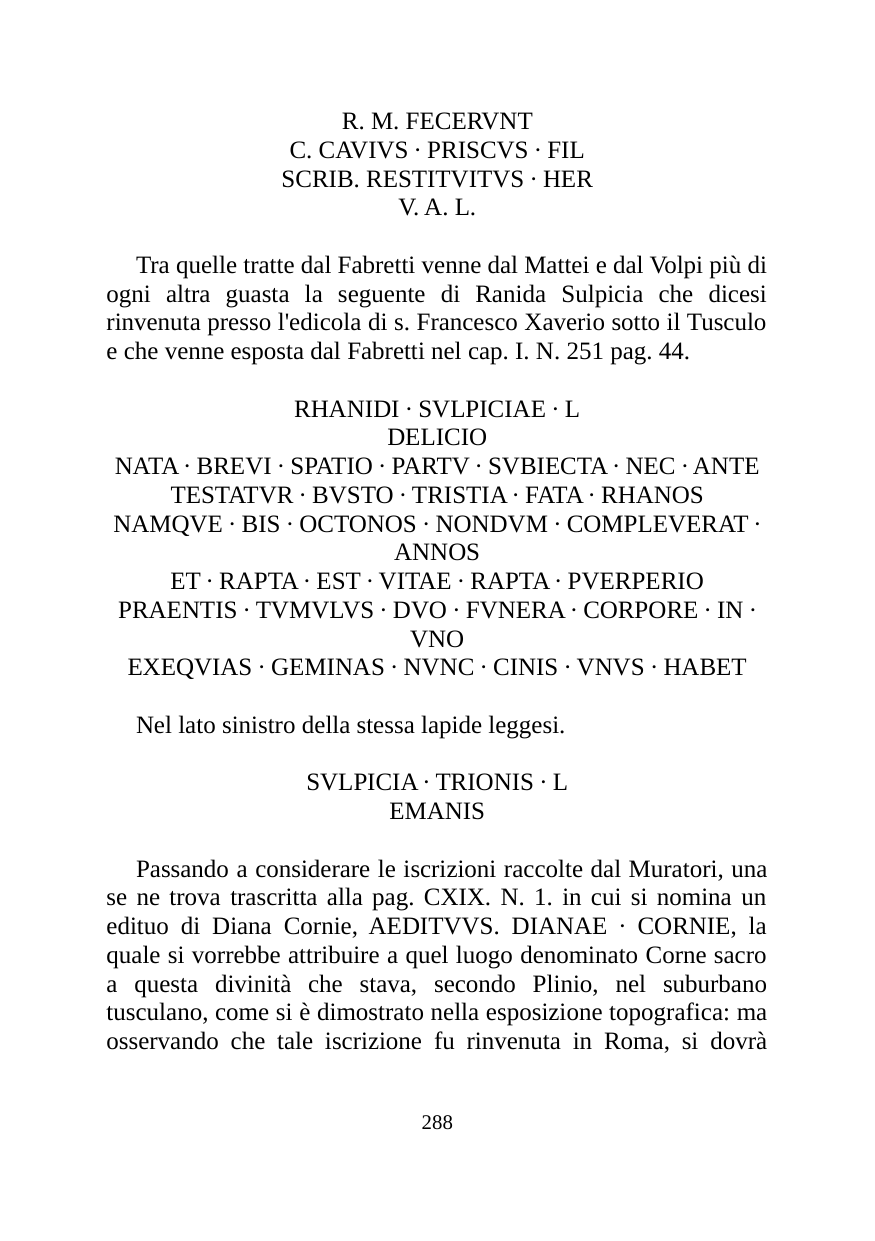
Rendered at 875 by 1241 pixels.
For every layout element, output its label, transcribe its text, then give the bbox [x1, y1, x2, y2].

text EXEQVIAS ∙ GEMINAS ∙ NVNC ∙ CINIS ∙ VNVS ∙ HABET [106, 652, 768, 681]
text Nel lato sinistro della stessa lapide leggesi. [106, 710, 768, 739]
text Passando a considerare le iscrizioni raccolte dal Muratori, una se ne trova trascritta alla pag. CXIX. N. 1. in cui si nomina un edituo di Diana Cornie, AEDITVVS. DIANAE ∙ CORNIE, la quale si vorrebbe attribuire a quel luogo denominato Corne sacro a questa divinità che stava, secondo Plinio, nel suburbano tusculano, come si è dimostrato nella esposizione topografica: ma osservando che tale iscrizione fu rinvenuta in Roma, si dovrà [106, 854, 768, 1055]
text C. CAVIVS ∙ PRISCVS ∙ FIL [106, 135, 768, 164]
text V. A. L. [106, 192, 768, 221]
text PRAENTIS ∙ TVMVLVS ∙ DVO ∙ FVNERA ∙ CORPORE ∙ IN ∙ VNO [106, 595, 768, 652]
text NAMQVE ∙ BIS ∙ OCTONOS ∙ NONDVM ∙ COMPLEVERAT ∙ ANNOS [106, 509, 768, 566]
text Tra quelle tratte dal Fabretti venne dal Mattei e dal Volpi più di ogni altra guasta la seguente di Ranida Sulpicia che dicesi rinvenuta presso l'edicola di s. Francesco Xaverio sotto il Tusculo e che venne esposta dal Fabretti nel cap. I. N. 251 pag. 44. [106, 250, 768, 365]
text RHANIDI ∙ SVLPICIAE ∙ L [106, 394, 768, 422]
text SCRIB. RESTITVITVS ∙ HER [106, 164, 768, 192]
text ET ∙ RAPTA ∙ EST ∙ VITAE ∙ RAPTA ∙ PVERPERIO [106, 566, 768, 595]
text R. M. FECERVNT [106, 106, 768, 135]
text SVLPICIA ∙ TRIONIS ∙ L [106, 767, 768, 796]
text TESTATVR ∙ BVSTO ∙ TRISTIA ∙ FATA ∙ RHANOS [106, 480, 768, 509]
text NATA ∙ BREVI ∙ SPATIO ∙ PARTV ∙ SVBIECTA ∙ NEC ∙ ANTE [106, 451, 768, 480]
text EMANIS [106, 796, 768, 825]
text DELICIO [106, 422, 768, 451]
